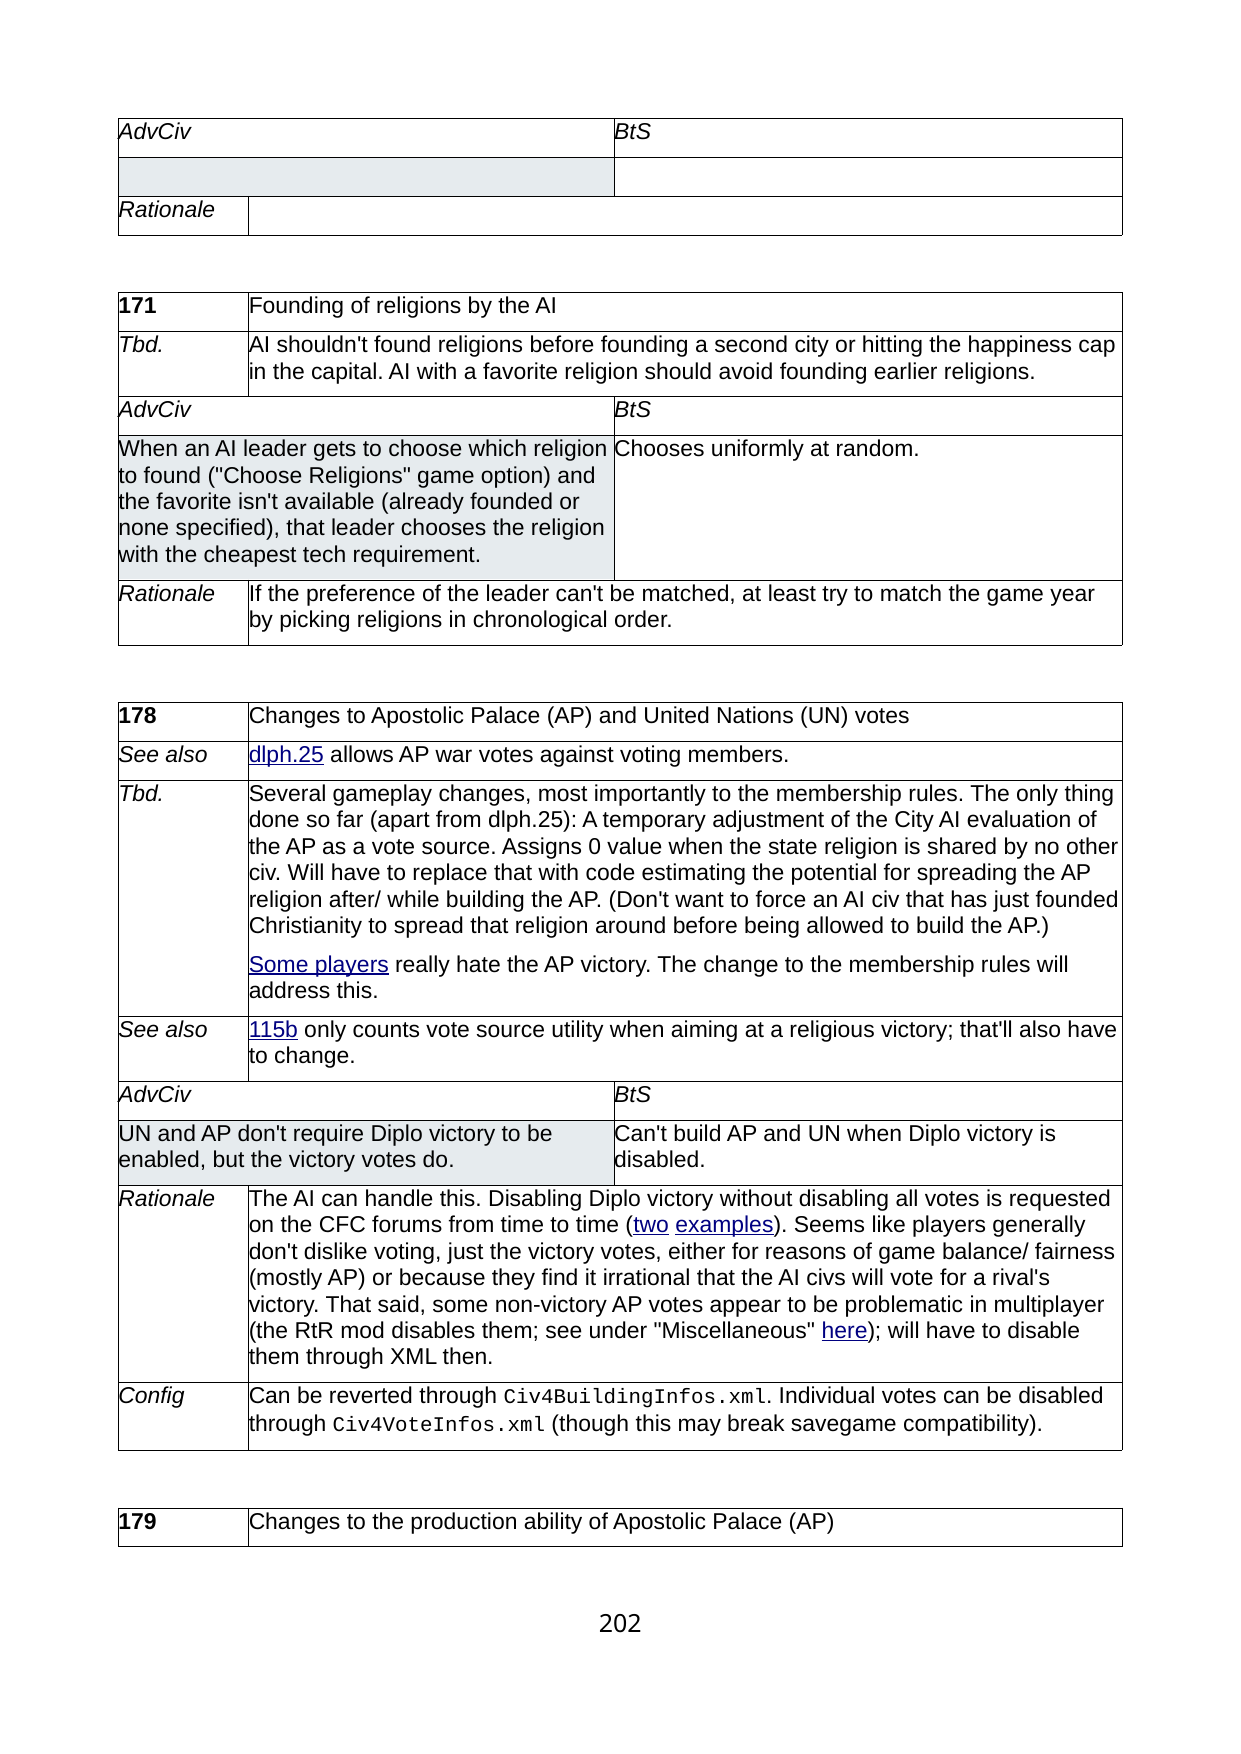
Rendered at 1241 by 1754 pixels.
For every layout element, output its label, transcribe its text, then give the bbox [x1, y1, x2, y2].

table_cell Can't build AP and UN when Diplo victory is disabled. [615, 1121, 1122, 1185]
table_cell Rationale [119, 1186, 248, 1382]
table_cell [249, 197, 1122, 235]
table_header 178 [119, 703, 248, 741]
table_cell AdvCiv [119, 119, 614, 157]
table_cell Rationale [119, 581, 248, 645]
table_cell 115b only counts vote source utility when aiming at a religious victory; that'll also have to change. [249, 1017, 1122, 1081]
table_cell AdvCiv [119, 1082, 614, 1120]
table_cell Can be reverted through Civ4BuildingInfos.xml. Individual votes can be disabled through Civ4VoteInfos.xml (though this may break savegame compatibility). [249, 1383, 1122, 1450]
table_cell dlph.25 allows AP war votes against voting members. [249, 742, 1122, 780]
table_cell [615, 158, 1122, 196]
table_cell Rationale [119, 197, 248, 235]
table_header Changes to Apostolic Palace (AP) and United Nations (UN) votes [249, 703, 1122, 741]
table_cell Chooses uniformly at random. [615, 436, 1122, 579]
table_cell Tbd. [119, 332, 248, 396]
table_cell [119, 158, 614, 196]
table_cell Several gameplay changes, most importantly to the membership rules. The only thing done so far (apart from dlph.25): A temporary adjustment of the City AI evaluation of the AP as a vote source. Assigns 0 value when the state religion is shared by no other civ. Will have to replace that with code estimating the potential for spreading the AP religion after/ while building the AP. (Don't want to force an AI civ that has just founded Christianity to spread that religion around before being allowed to build the AP.) Some players really hate the AP victory. The change to the membership rules will address this. [249, 781, 1122, 1016]
table_header Changes to the production ability of Apostolic Palace (AP) [249, 1509, 1122, 1546]
table_header 171 [119, 293, 248, 331]
table_cell BtS [615, 1082, 1122, 1120]
table_cell See also [119, 742, 248, 780]
table_cell UN and AP don't require Diplo victory to be enabled, but the victory votes do. [119, 1121, 614, 1185]
table_cell BtS [615, 119, 1122, 157]
table_cell Config [119, 1383, 248, 1450]
table_cell AdvCiv [119, 397, 614, 435]
table_cell AI shouldn't found religions before founding a second city or hitting the happiness cap in the capital. AI with a favorite religion should avoid founding earlier religions. [249, 332, 1122, 396]
table_cell If the preference of the leader can't be matched, at least try to match the game year by picking religions in chronological order. [249, 581, 1122, 645]
table_cell When an AI leader gets to choose which religion to found ("Choose Religions" game option) and the favorite isn't available (already founded or none specified), that leader chooses the religion with the cheapest tech requirement. [119, 436, 614, 579]
table_cell See also [119, 1017, 248, 1081]
table_header 179 [119, 1509, 248, 1546]
table_cell BtS [615, 397, 1122, 435]
table_cell The AI can handle this. Disabling Diplo victory without disabling all votes is requested on the CFC forums from time to time (two examples). Seems like players generally don't dislike voting, just the victory votes, either for reasons of game balance/ fairness (mostly AP) or because they find it irrational that the AI civs will vote for a rival's victory. That said, some non-victory AP votes appear to be problematic in multiplayer (the RtR mod disables them; see under "Miscellaneous" here); will have to disable them through XML then. [249, 1186, 1122, 1382]
table_cell Tbd. [119, 781, 248, 1016]
table_header Founding of religions by the AI [249, 293, 1122, 331]
